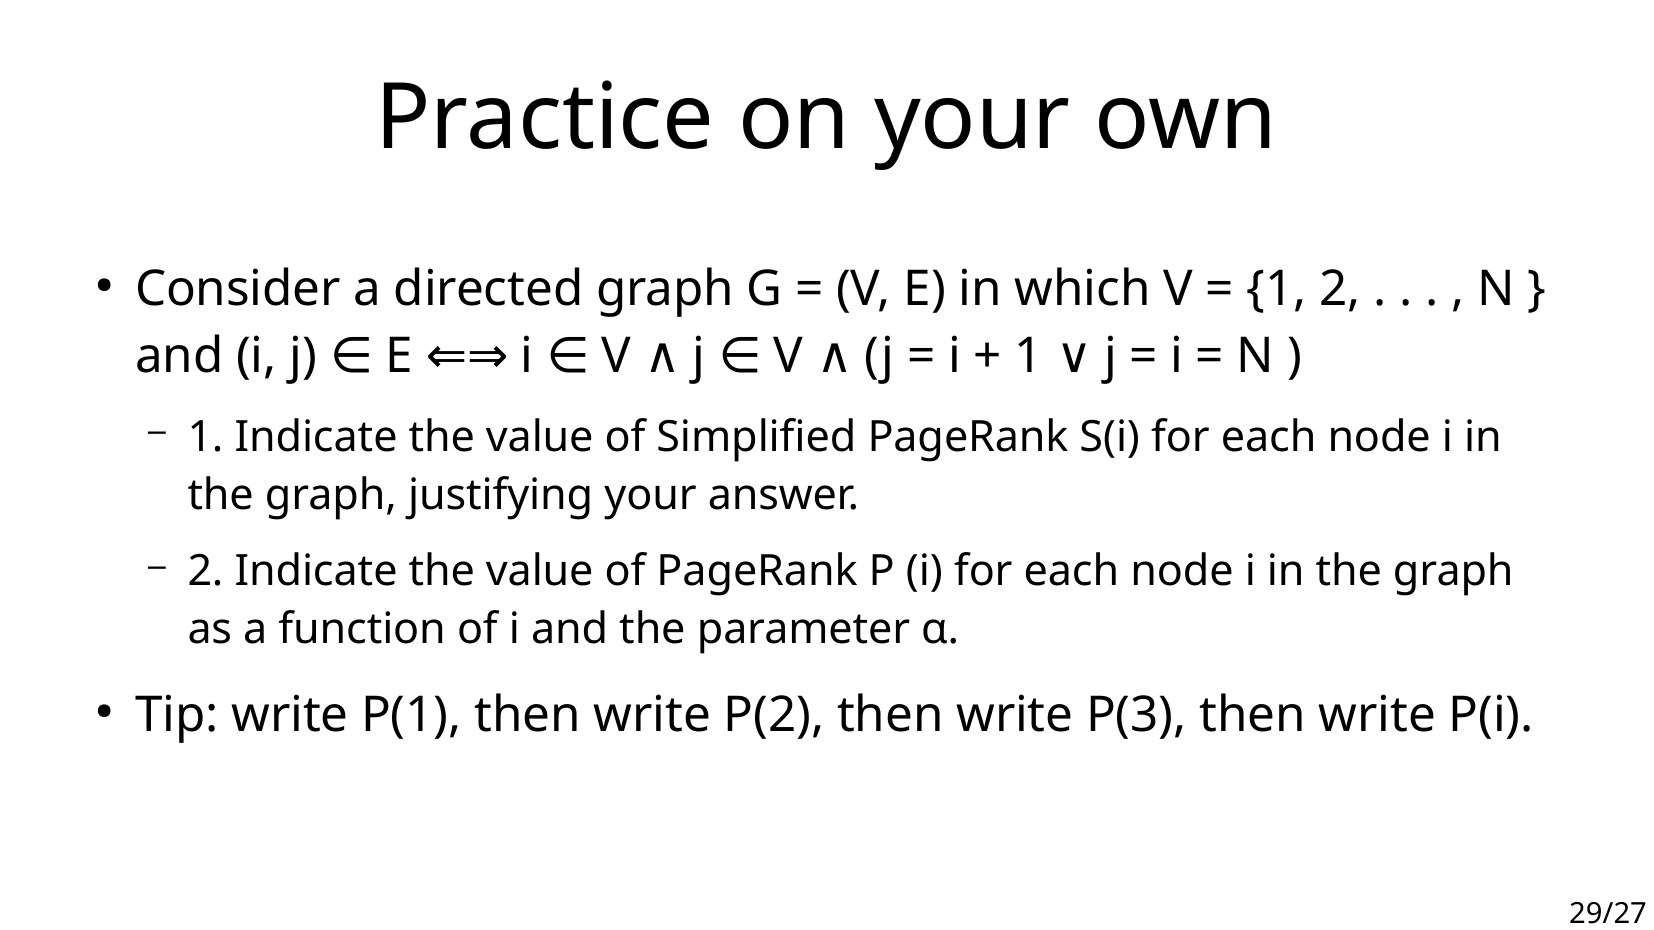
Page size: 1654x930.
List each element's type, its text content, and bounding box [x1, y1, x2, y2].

list Consider a directed graph G = (V, E) in which V = {1, 2, . . . , N } and (i, j) ∈ E ⇐⇒ i ∈ V ∧ j ∈ V ∧ (j = i + 1 ∨ j = i = N ) 1. Indicate the value of Simplified PageRank S(i) for each node i in the graph, justifying your answer. 2. Indicate the value of PageRank P (i) for each node i in the graph as a function of i and the parameter α. Tip: write P(1), then write P(2), then write P(3), then write P(i). [82, 252, 1571, 793]
title Practice on your own [82, 1, 1571, 225]
